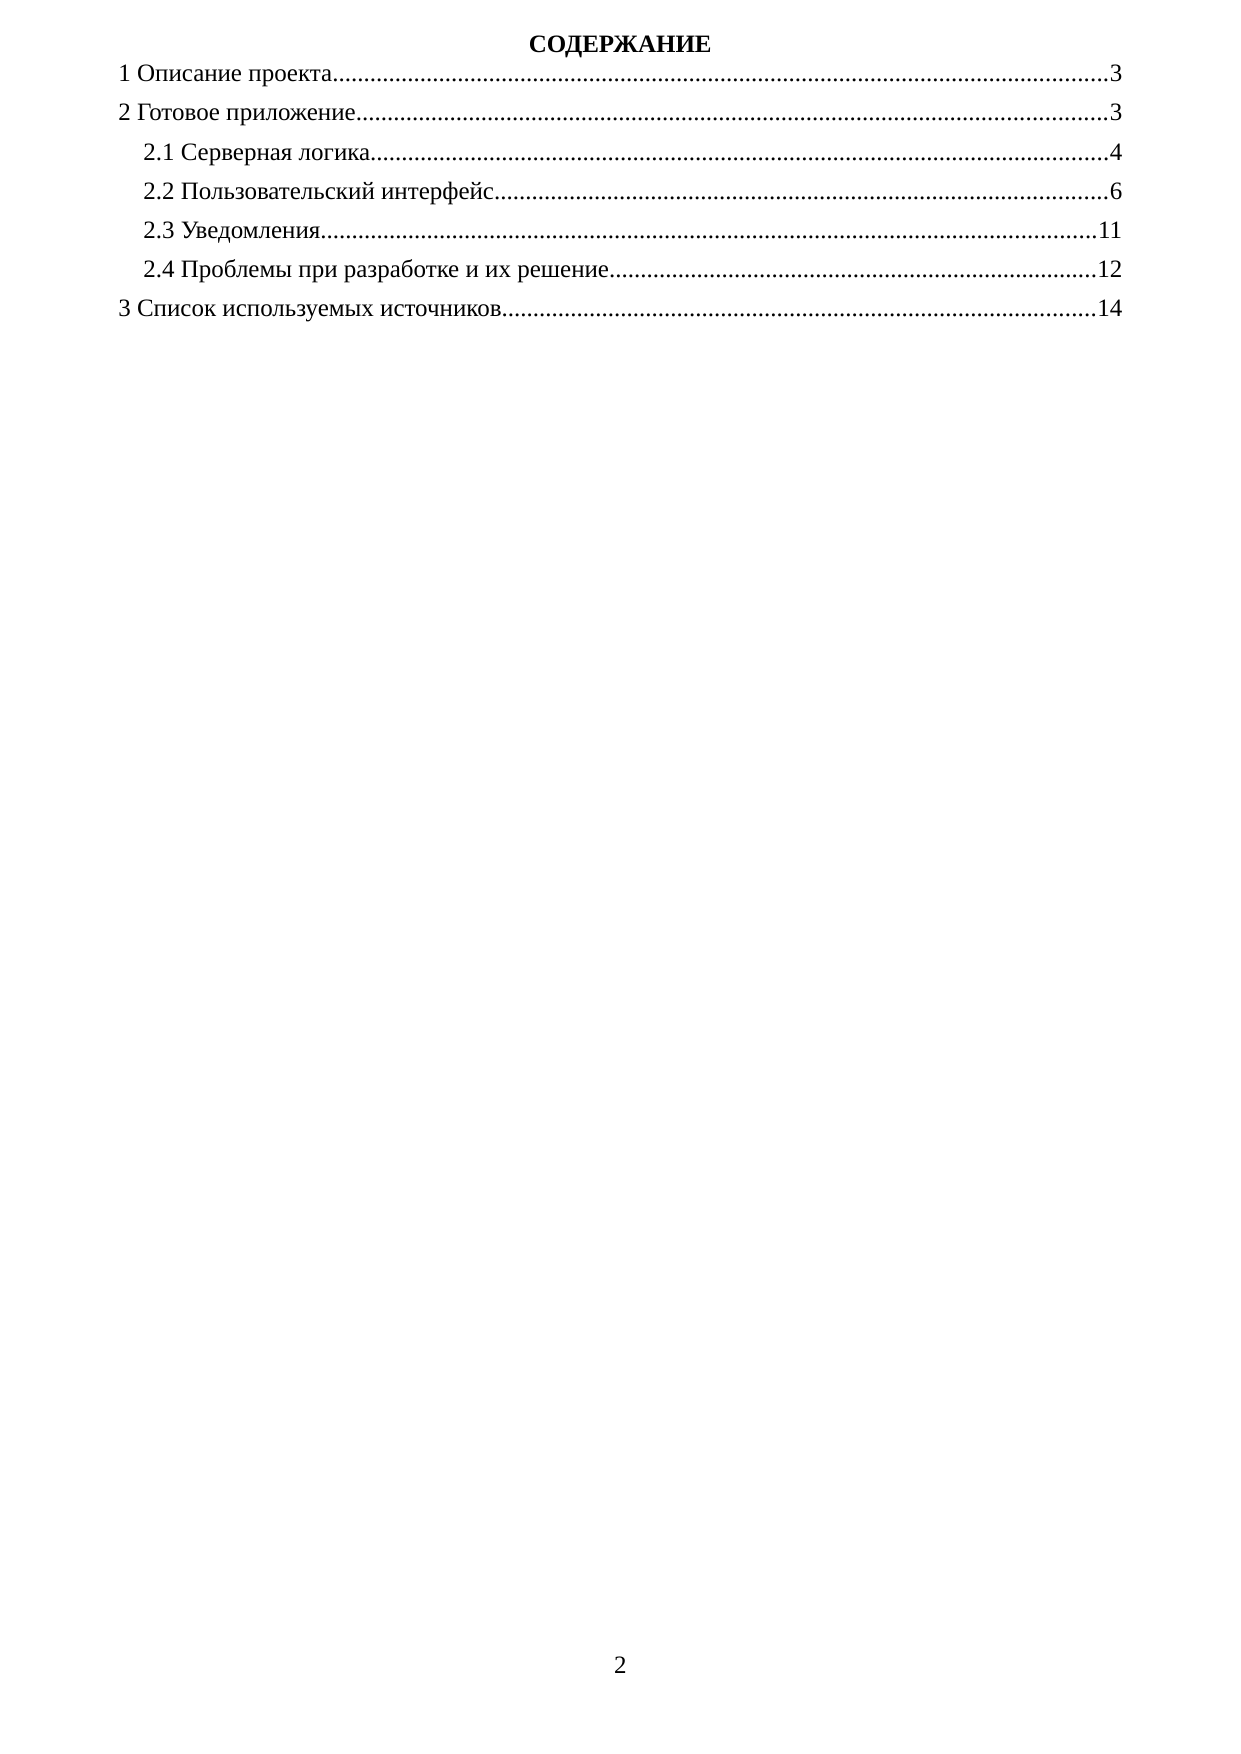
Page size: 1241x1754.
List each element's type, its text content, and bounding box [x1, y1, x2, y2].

text 2.4 Проблемы при разработке и их решение 12 [143, 254, 1122, 283]
text 2.2 Пользовательский интерфейс 6 [143, 176, 1122, 204]
text 2 Готовое приложение 3 [118, 97, 1122, 126]
text 2.1 Серверная логика 4 [143, 137, 1122, 165]
text 3 Список используемых источников 14 [118, 293, 1122, 322]
text СОДЕРЖАНИЕ [118, 29, 1122, 58]
text 1 Описание проекта 3 [118, 58, 1122, 87]
text 2.3 Уведомления 11 [143, 215, 1122, 244]
